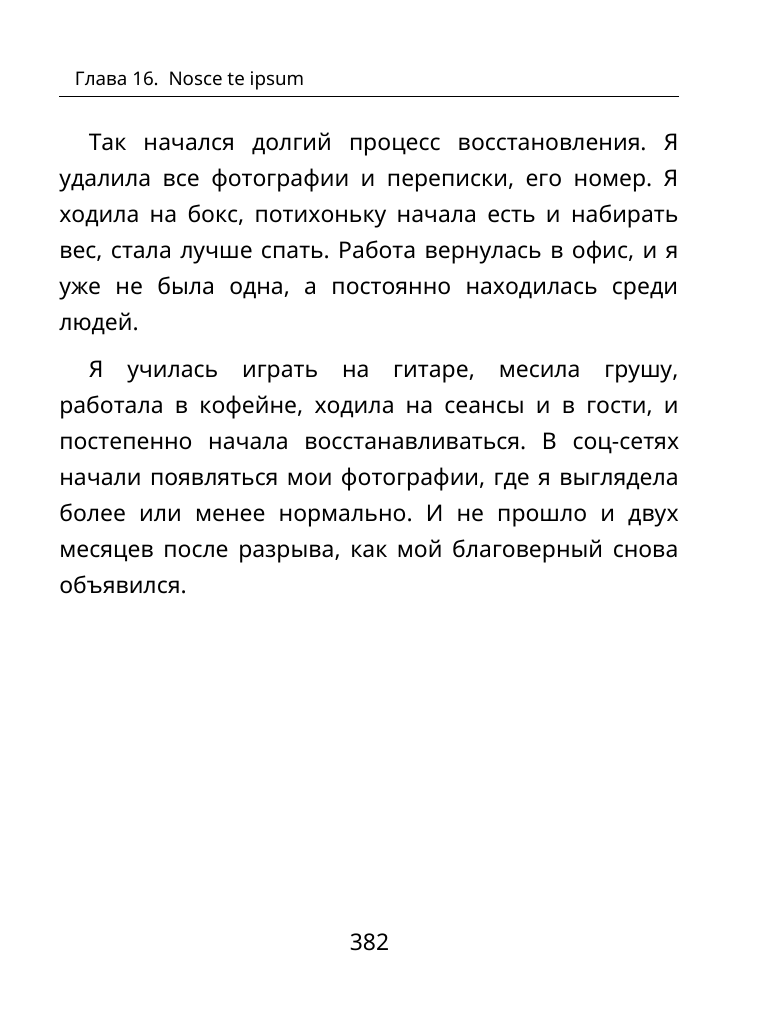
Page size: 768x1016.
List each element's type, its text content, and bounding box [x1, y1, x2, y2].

text Так начался долгий процесс восстановления. Я удалила все фотографии и переписки, его номер. Я ходила на бокс, потихоньку начала есть и набирать вес, стала лучше спать. Работа вернулась в офис, и я уже не была одна, а постоянно находилась среди людей. [59, 126, 679, 337]
text Я училась играть на гитаре, месила грушу, работала в кофейне, ходила на сеансы и в гости, и постепенно начала восстанавливаться. В соц-сетях начали появляться мои фотографии, где я выглядела более или менее нормально. И не прошло и двух месяцев после разрыва, как мой благоверный снова объявился. [59, 353, 679, 600]
